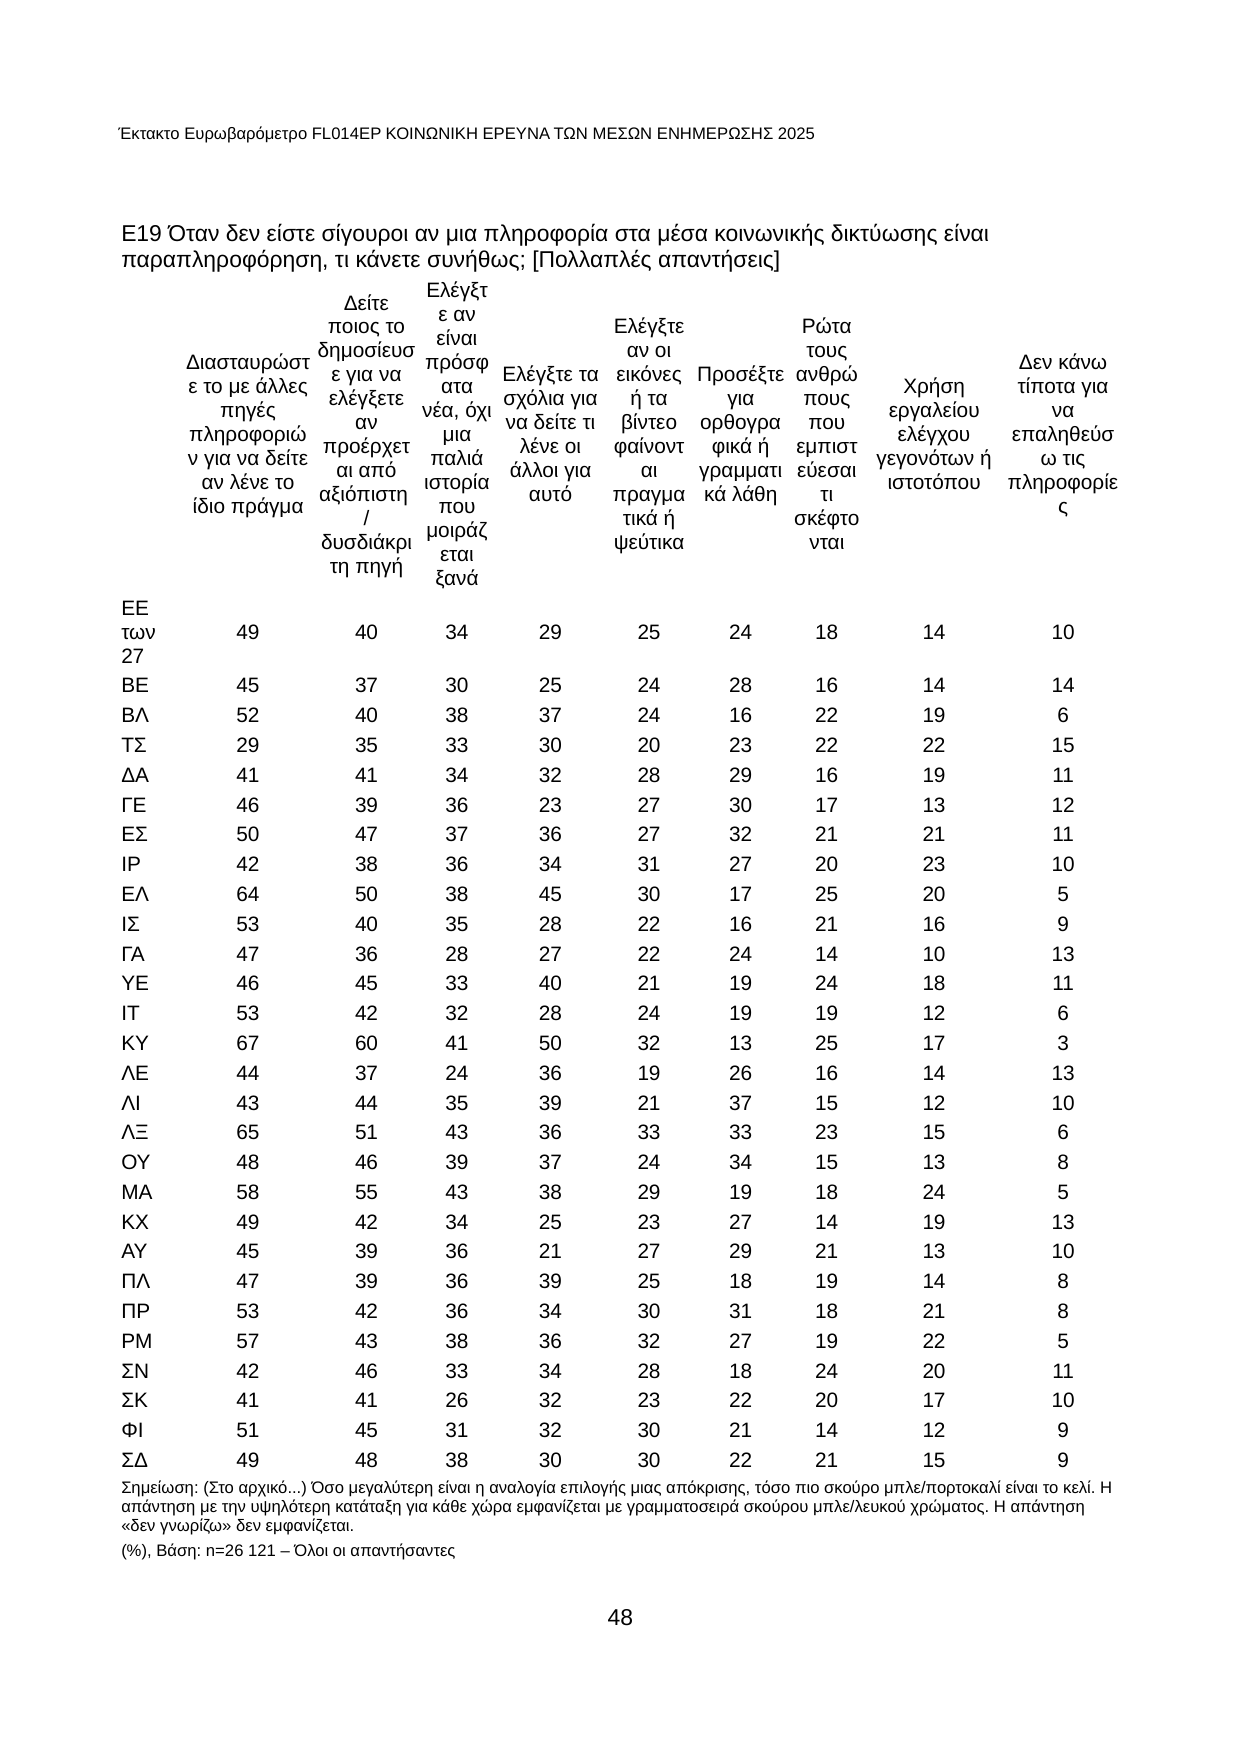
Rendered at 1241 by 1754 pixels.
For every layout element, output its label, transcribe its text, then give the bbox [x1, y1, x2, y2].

table_cell 51 [182, 1415, 314, 1445]
table_cell 44 [182, 1058, 314, 1087]
table_cell 39 [314, 1266, 419, 1296]
table_cell 42 [314, 1207, 419, 1236]
table_cell 24 [606, 670, 692, 700]
table_cell 29 [606, 1177, 692, 1207]
table_cell 41 [419, 1028, 495, 1058]
table_cell ΤΣ [118, 730, 182, 760]
table_cell 35 [419, 909, 495, 938]
table_cell 43 [314, 1326, 419, 1356]
table_cell 28 [419, 939, 495, 968]
table_cell ΑΥ [118, 1236, 182, 1266]
table_cell 36 [495, 1058, 606, 1087]
table_cell 24 [864, 1177, 1004, 1207]
table_cell ΓΕ [118, 790, 182, 819]
table_cell 26 [419, 1385, 495, 1415]
table_cell ΕΣ [118, 819, 182, 849]
table_cell 11 [1004, 968, 1122, 998]
table_cell 29 [692, 1236, 789, 1266]
table_cell 20 [864, 879, 1004, 909]
table_cell 38 [495, 1177, 606, 1207]
table_cell 30 [606, 879, 692, 909]
table_cell 27 [692, 849, 789, 879]
table_cell 21 [606, 968, 692, 998]
table_cell 17 [864, 1385, 1004, 1415]
table_cell 37 [419, 819, 495, 849]
table_cell 21 [789, 909, 864, 938]
table_cell 30 [419, 670, 495, 700]
table_cell 49 [182, 1445, 314, 1475]
table_cell 19 [692, 998, 789, 1028]
table_cell 19 [789, 1326, 864, 1356]
table_cell 49 [182, 593, 314, 670]
table_cell 32 [495, 1385, 606, 1415]
table_cell 9 [1004, 1415, 1122, 1445]
table_cell 30 [495, 730, 606, 760]
table_cell 17 [692, 879, 789, 909]
table_cell 53 [182, 1296, 314, 1326]
table_cell 14 [864, 670, 1004, 700]
table_cell 65 [182, 1117, 314, 1147]
table_cell 39 [419, 1147, 495, 1177]
table_cell 19 [692, 1177, 789, 1207]
table_cell 27 [495, 939, 606, 968]
table_cell 23 [692, 730, 789, 760]
table_cell 34 [495, 849, 606, 879]
table_cell 17 [864, 1028, 1004, 1058]
table_cell ΒΕ [118, 670, 182, 700]
table_cell ΙΡ [118, 849, 182, 879]
table_cell ΣΚ [118, 1385, 182, 1415]
table_cell 20 [789, 849, 864, 879]
table_cell 34 [419, 760, 495, 789]
table_cell 20 [606, 730, 692, 760]
table_cell 19 [789, 998, 864, 1028]
table_cell 45 [495, 879, 606, 909]
table_cell 36 [419, 1236, 495, 1266]
table_cell 45 [314, 1415, 419, 1445]
table_cell 10 [1004, 1088, 1122, 1117]
table_cell ΠΡ [118, 1296, 182, 1326]
table_cell 16 [692, 909, 789, 938]
table_cell ΠΛ [118, 1266, 182, 1296]
table_cell Ρώτα τους ανθρώπους που εμπιστεύεσαι τι σκέφτονται [789, 275, 864, 593]
table_cell 19 [606, 1058, 692, 1087]
table_cell ΣΔ [118, 1445, 182, 1475]
table_cell 30 [606, 1296, 692, 1326]
table_cell Χρήση εργαλείου ελέγχου γεγονότων ή ιστοτόπου [864, 275, 1004, 593]
table_cell 17 [789, 790, 864, 819]
table_cell 35 [314, 730, 419, 760]
table_cell 16 [692, 700, 789, 730]
table_cell 37 [495, 700, 606, 730]
table_cell 45 [182, 670, 314, 700]
table_cell 18 [864, 968, 1004, 998]
table_cell ΦΙ [118, 1415, 182, 1445]
table_cell 50 [314, 879, 419, 909]
table_cell 41 [314, 760, 419, 789]
table_cell 26 [692, 1058, 789, 1087]
table_cell [118, 275, 182, 593]
table_cell 20 [864, 1356, 1004, 1385]
table_cell 33 [419, 968, 495, 998]
table_cell 58 [182, 1177, 314, 1207]
table_cell 19 [864, 1207, 1004, 1236]
table_cell 32 [606, 1326, 692, 1356]
table_cell 30 [495, 1445, 606, 1475]
table_cell 47 [314, 819, 419, 849]
table_cell 27 [606, 1236, 692, 1266]
table_cell 20 [789, 1385, 864, 1415]
table_cell ΔΑ [118, 760, 182, 789]
table_cell ΚΧ [118, 1207, 182, 1236]
table_cell ΙΣ [118, 909, 182, 938]
table_cell 13 [864, 1236, 1004, 1266]
table_cell 18 [789, 593, 864, 670]
table_cell 18 [692, 1266, 789, 1296]
table_cell 24 [606, 700, 692, 730]
table_cell 60 [314, 1028, 419, 1058]
table_cell 10 [1004, 849, 1122, 879]
table_cell 38 [419, 700, 495, 730]
table_cell 24 [419, 1058, 495, 1087]
table_cell 24 [789, 1356, 864, 1385]
table_cell 29 [182, 730, 314, 760]
table_cell Ελέγξτε αν οι εικόνες ή τα βίντεο φαίνονται πραγματικά ή ψεύτικα [606, 275, 692, 593]
table_cell 46 [314, 1147, 419, 1177]
table_cell 36 [419, 790, 495, 819]
table_cell 25 [606, 593, 692, 670]
table_cell 31 [419, 1415, 495, 1445]
table_cell 35 [419, 1088, 495, 1117]
table_cell 10 [864, 939, 1004, 968]
table_cell 47 [182, 1266, 314, 1296]
table_cell 25 [606, 1266, 692, 1296]
table_cell 40 [495, 968, 606, 998]
table_cell 31 [606, 849, 692, 879]
table_cell 32 [419, 998, 495, 1028]
table_cell 43 [182, 1088, 314, 1117]
table_cell 14 [789, 939, 864, 968]
table_cell 28 [692, 670, 789, 700]
table_cell 15 [789, 1088, 864, 1117]
table_cell 14 [789, 1415, 864, 1445]
table_cell 15 [864, 1117, 1004, 1147]
table_cell 27 [606, 790, 692, 819]
table_cell 31 [692, 1296, 789, 1326]
table_cell ΚΥ [118, 1028, 182, 1058]
table_cell 36 [495, 1117, 606, 1147]
table_cell 46 [182, 790, 314, 819]
table_cell 23 [495, 790, 606, 819]
table_cell 5 [1004, 1326, 1122, 1356]
table_cell 34 [495, 1356, 606, 1385]
table_cell 14 [789, 1207, 864, 1236]
table_cell 33 [692, 1117, 789, 1147]
table_cell (%), Βάση: n=26 121 – Όλοι οι απαντήσαντες [118, 1538, 1122, 1563]
table_cell ΕΕ των 27 [118, 593, 182, 670]
table_cell ΡΜ [118, 1326, 182, 1356]
table_cell 15 [789, 1147, 864, 1177]
table_cell 45 [314, 968, 419, 998]
table_cell 12 [864, 1088, 1004, 1117]
table_cell 24 [692, 939, 789, 968]
table_cell 38 [314, 849, 419, 879]
table_cell 52 [182, 700, 314, 730]
table_cell 32 [606, 1028, 692, 1058]
table_cell Προσέξτε για ορθογραφικά ή γραμματικά λάθη [692, 275, 789, 593]
table_cell 27 [692, 1326, 789, 1356]
table_cell 22 [864, 730, 1004, 760]
table_cell 21 [789, 1445, 864, 1475]
table_cell 16 [789, 760, 864, 789]
table_cell 8 [1004, 1296, 1122, 1326]
table_cell 18 [692, 1356, 789, 1385]
table_cell 6 [1004, 1117, 1122, 1147]
table_cell 11 [1004, 1356, 1122, 1385]
table_cell 19 [864, 700, 1004, 730]
table_cell 57 [182, 1326, 314, 1356]
table_cell 23 [864, 849, 1004, 879]
table_cell 13 [692, 1028, 789, 1058]
table_cell ΛΕ [118, 1058, 182, 1087]
table_cell 37 [495, 1147, 606, 1177]
table_cell 37 [314, 1058, 419, 1087]
table_cell 3 [1004, 1028, 1122, 1058]
table_cell 12 [864, 1415, 1004, 1445]
table_cell 16 [864, 909, 1004, 938]
table_cell 19 [864, 760, 1004, 789]
table_cell 32 [692, 819, 789, 849]
table_cell 22 [606, 939, 692, 968]
table_cell ΟΥ [118, 1147, 182, 1177]
table_cell 24 [692, 593, 789, 670]
table_cell 36 [419, 1266, 495, 1296]
table_cell 22 [789, 700, 864, 730]
table_cell Δεν κάνω τίποτα για να επαληθεύσω τις πληροφορίες [1004, 275, 1122, 593]
table_cell 36 [495, 819, 606, 849]
table_cell ΛΙ [118, 1088, 182, 1117]
table_cell 25 [789, 1028, 864, 1058]
table_cell ΙΤ [118, 998, 182, 1028]
table_cell 12 [864, 998, 1004, 1028]
table_cell 10 [1004, 593, 1122, 670]
table_cell 22 [864, 1326, 1004, 1356]
table_cell 24 [606, 998, 692, 1028]
table_cell 11 [1004, 819, 1122, 849]
table_cell 37 [692, 1088, 789, 1117]
table_cell 42 [314, 998, 419, 1028]
table_cell 19 [692, 968, 789, 998]
table_cell 13 [1004, 1058, 1122, 1087]
table_cell 43 [419, 1177, 495, 1207]
table_cell 21 [789, 1236, 864, 1266]
table_cell 64 [182, 879, 314, 909]
table_cell 18 [789, 1296, 864, 1326]
table_cell 21 [606, 1088, 692, 1117]
table_cell 9 [1004, 1445, 1122, 1475]
table_cell 39 [314, 1236, 419, 1266]
table_cell 50 [182, 819, 314, 849]
table_cell 53 [182, 909, 314, 938]
table_cell 25 [789, 879, 864, 909]
table_cell ΕΛ [118, 879, 182, 909]
table_cell 42 [182, 849, 314, 879]
table_cell 16 [789, 670, 864, 700]
table_cell 34 [419, 1207, 495, 1236]
table_cell Ελέγξτε τα σχόλια για να δείτε τι λένε οι άλλοι για αυτό [495, 275, 606, 593]
table_cell 36 [419, 1296, 495, 1326]
table_cell 13 [864, 790, 1004, 819]
table_cell 10 [1004, 1236, 1122, 1266]
table_cell 67 [182, 1028, 314, 1058]
table_cell ΓΑ [118, 939, 182, 968]
table_cell 32 [495, 1415, 606, 1445]
table_cell 27 [692, 1207, 789, 1236]
table_cell 23 [606, 1385, 692, 1415]
table_cell 14 [864, 593, 1004, 670]
table_cell 28 [606, 760, 692, 789]
table_cell 47 [182, 939, 314, 968]
table_cell 32 [495, 760, 606, 789]
table_cell 27 [606, 819, 692, 849]
table_cell 39 [495, 1088, 606, 1117]
table_cell 8 [1004, 1147, 1122, 1177]
table_cell 21 [789, 819, 864, 849]
table_cell 34 [419, 593, 495, 670]
table_cell 30 [692, 790, 789, 819]
table_cell 8 [1004, 1266, 1122, 1296]
table_cell 13 [1004, 939, 1122, 968]
table_cell 12 [1004, 790, 1122, 819]
table_cell 45 [182, 1236, 314, 1266]
table_cell 36 [495, 1326, 606, 1356]
table_cell 37 [314, 670, 419, 700]
table_cell 48 [182, 1147, 314, 1177]
table_cell 14 [864, 1058, 1004, 1087]
table_cell 5 [1004, 879, 1122, 909]
table_cell 15 [1004, 730, 1122, 760]
table_cell 36 [314, 939, 419, 968]
table_cell 14 [1004, 670, 1122, 700]
table_cell 42 [182, 1356, 314, 1385]
table_cell 21 [864, 819, 1004, 849]
table_cell 55 [314, 1177, 419, 1207]
table_cell 40 [314, 909, 419, 938]
table_cell 42 [314, 1296, 419, 1326]
table_cell Διασταυρώστε το με άλλες πηγές πληροφοριών για να δείτε αν λένε το ίδιο πράγμα [182, 275, 314, 593]
table_cell 34 [495, 1296, 606, 1326]
table_cell 40 [314, 700, 419, 730]
table_cell 28 [495, 998, 606, 1028]
table_cell 23 [789, 1117, 864, 1147]
table_cell 16 [789, 1058, 864, 1087]
table_cell 21 [692, 1415, 789, 1445]
table_cell 28 [606, 1356, 692, 1385]
table_cell 41 [314, 1385, 419, 1415]
table_cell 18 [789, 1177, 864, 1207]
table_cell 10 [1004, 1385, 1122, 1415]
table_cell 21 [864, 1296, 1004, 1326]
table_cell 50 [495, 1028, 606, 1058]
table_cell 53 [182, 998, 314, 1028]
table_cell 33 [419, 730, 495, 760]
table_cell 14 [864, 1266, 1004, 1296]
table_cell 22 [692, 1445, 789, 1475]
table_cell 13 [1004, 1207, 1122, 1236]
table_cell 33 [606, 1117, 692, 1147]
table_cell 29 [692, 760, 789, 789]
table_cell 6 [1004, 998, 1122, 1028]
table_cell 25 [495, 1207, 606, 1236]
table_cell 25 [495, 670, 606, 700]
table_cell Ελέγξτε αν είναι πρόσφατα νέα, όχι μια παλιά ιστορία που μοιράζεται ξανά [419, 275, 495, 593]
table_cell 43 [419, 1117, 495, 1147]
table_cell 9 [1004, 909, 1122, 938]
table_cell 5 [1004, 1177, 1122, 1207]
table_cell 34 [692, 1147, 789, 1177]
table_cell 39 [314, 790, 419, 819]
table_cell 28 [495, 909, 606, 938]
table_cell 22 [789, 730, 864, 760]
table_cell 36 [419, 849, 495, 879]
table_cell 38 [419, 1326, 495, 1356]
table_cell 39 [495, 1266, 606, 1296]
table_cell 33 [419, 1356, 495, 1385]
table_cell Σημείωση: (Στο αρχικό...) Όσο μεγαλύτερη είναι η αναλογία επιλογής μιας απόκρισης, τόσο πιο σκούρο μπλε/πορτοκαλί είναι το κελί. Η απάντηση με την υψηλότερη κατάταξη για κάθε χώρα εμφανίζεται με γραμματοσειρά σκούρου μπλε/λευκού χρώματος. Η απάντηση «δεν γνωρίζω» δεν εμφανίζεται. [118, 1475, 1122, 1538]
table_cell 13 [864, 1147, 1004, 1177]
table_cell 21 [495, 1236, 606, 1266]
table_cell ΛΞ [118, 1117, 182, 1147]
table_cell 24 [789, 968, 864, 998]
table_cell 40 [314, 593, 419, 670]
table_cell 46 [314, 1356, 419, 1385]
table_cell 41 [182, 760, 314, 789]
table_cell 11 [1004, 760, 1122, 789]
table_cell 51 [314, 1117, 419, 1147]
table_cell 6 [1004, 700, 1122, 730]
table_cell 38 [419, 1445, 495, 1475]
table_cell 29 [495, 593, 606, 670]
table_cell 30 [606, 1445, 692, 1475]
table_cell 23 [606, 1207, 692, 1236]
table_cell Δείτε ποιος το δημοσίευσε για να ελέγξετε αν προέρχεται από αξιόπιστη / δυσδιάκριτη πηγή [314, 275, 419, 593]
table_cell 30 [606, 1415, 692, 1445]
table_cell ΜΑ [118, 1177, 182, 1207]
table_header Ε19 Όταν δεν είστε σίγουροι αν μια πληροφορία στα μέσα κοινωνικής δικτύωσης είναι παραπληροφόρηση, τι κάνετε συνήθως; [Πολλαπλές απαντήσεις] [118, 217, 1122, 275]
table_cell 49 [182, 1207, 314, 1236]
table_cell ΥΕ [118, 968, 182, 998]
table_cell 46 [182, 968, 314, 998]
table_cell 48 [314, 1445, 419, 1475]
table_cell 15 [864, 1445, 1004, 1475]
table_cell ΒΛ [118, 700, 182, 730]
table_cell 38 [419, 879, 495, 909]
table_cell 19 [789, 1266, 864, 1296]
table_cell 22 [692, 1385, 789, 1415]
table_cell 24 [606, 1147, 692, 1177]
table_cell ΣΝ [118, 1356, 182, 1385]
table_cell 41 [182, 1385, 314, 1415]
table_cell 22 [606, 909, 692, 938]
table_cell 44 [314, 1088, 419, 1117]
